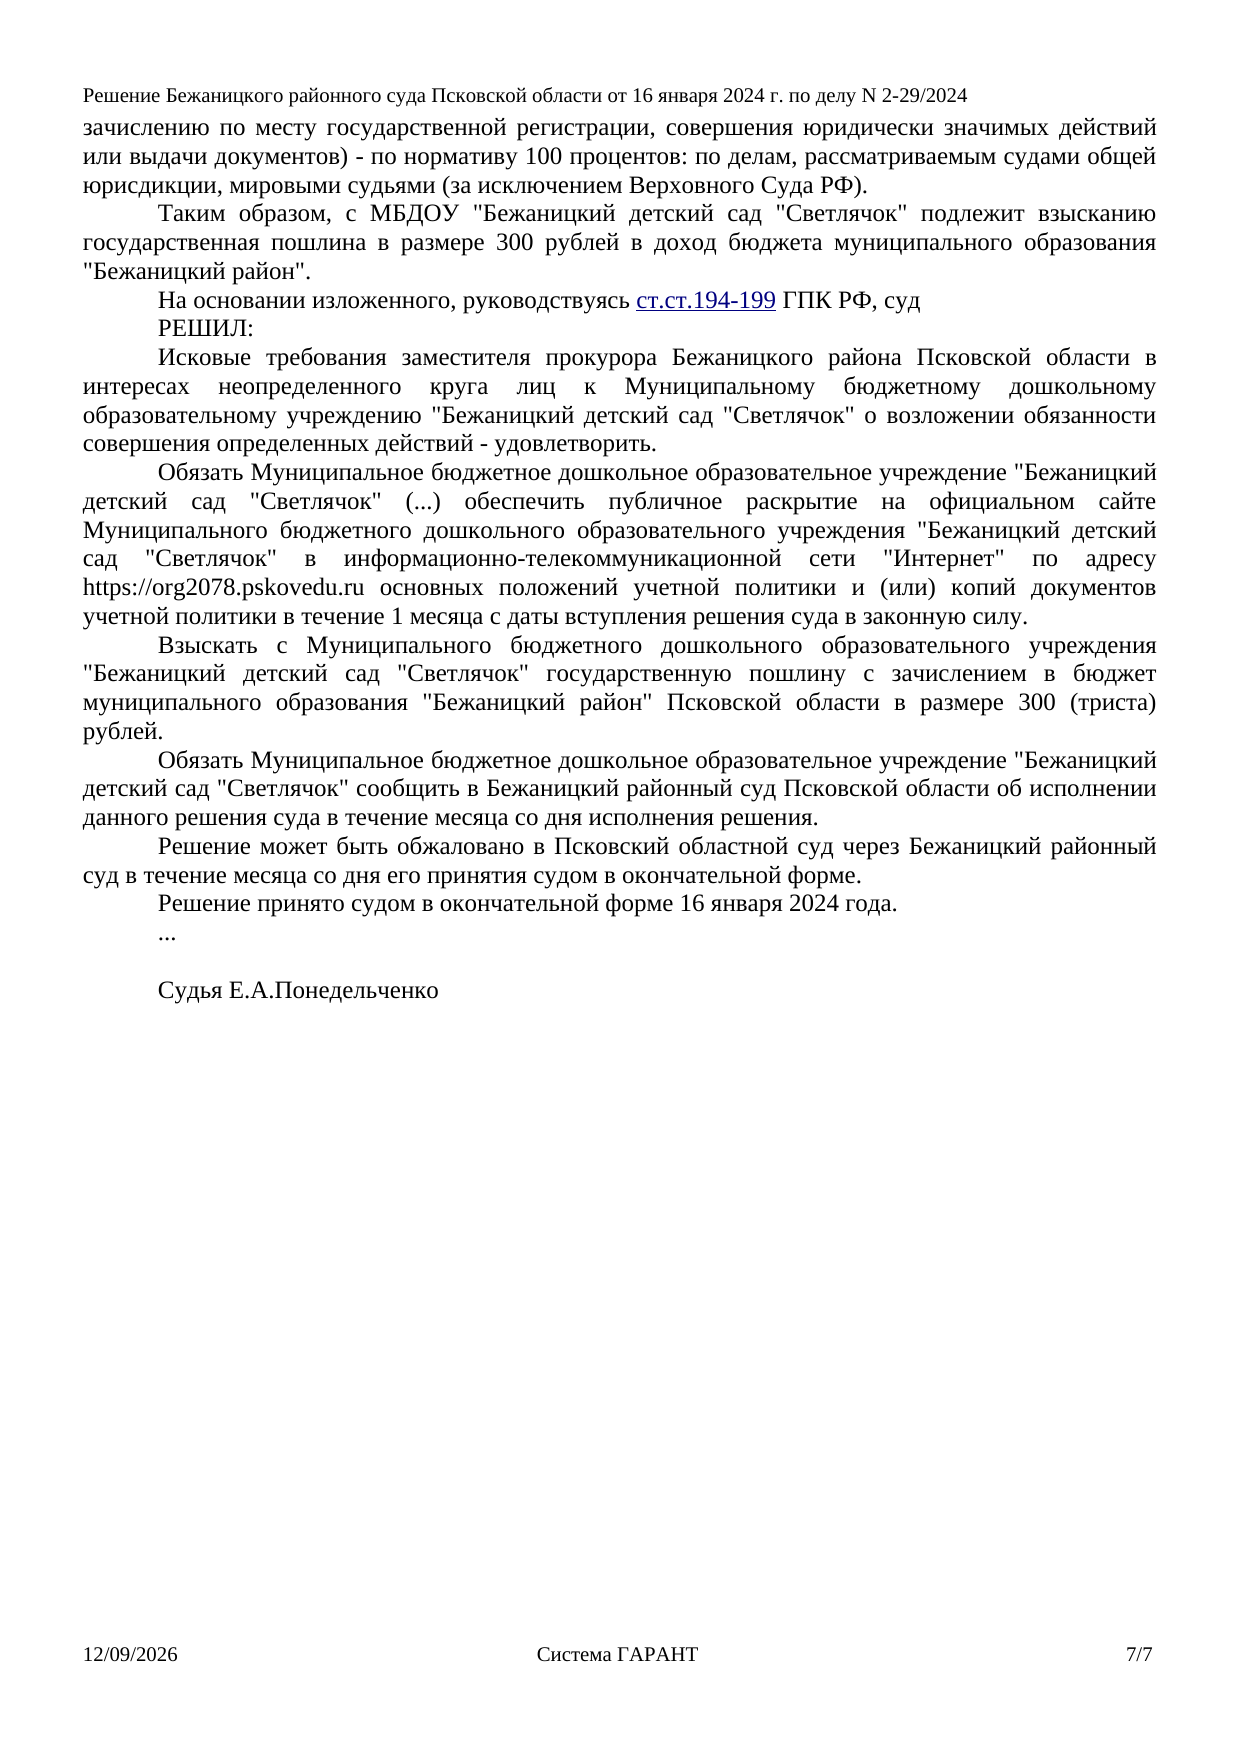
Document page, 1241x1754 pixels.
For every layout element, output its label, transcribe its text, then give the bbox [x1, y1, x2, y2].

text Решение принято судом в окончательной форме 16 января 2024 года. [83, 888, 1157, 917]
text Обязать Муниципальное бюджетное дошкольное образовательное учреждение "Бежаницкий детский сад "Светлячок" (...) обеспечить публичное раскрытие на официальном сайте Муниципального бюджетного дошкольного образовательного учреждения "Бежаницкий детский сад "Светлячок" в информационно-телекоммуникационной сети "Интернет" по адресу https://org2078.pskovedu.ru основных положений учетной политики и (или) копий документов учетной политики в течение 1 месяца с даты вступления решения суда в законную силу. [83, 457, 1157, 630]
text На основании изложенного, руководствуясь ст.ст.194-199 ГПК РФ, суд [83, 285, 1157, 313]
text Таким образом, с МБДОУ "Бежаницкий детский сад "Светлячок" подлежит взысканию государственная пошлина в размере 300 рублей в доход бюджета муниципального образования "Бежаницкий район". [83, 198, 1157, 285]
text РЕШИЛ: [83, 313, 1157, 342]
text Обязать Муниципальное бюджетное дошкольное образовательное учреждение "Бежаницкий детский сад "Светлячок" сообщить в Бежаницкий районный суд Псковской области об исполнении данного решения суда в течение месяца со дня исполнения решения. [83, 745, 1157, 831]
text зачислению по месту государственной регистрации, совершения юридически значимых действий или выдачи документов) - по нормативу 100 процентов: по делам, рассматриваемым судами общей юрисдикции, мировыми судьями (за исключением Верховного Суда РФ). [83, 112, 1157, 198]
text ... [83, 917, 1157, 946]
text Судья Е.А.Понедельченко [83, 975, 1157, 1003]
text Исковые требования заместителя прокурора Бежаницкого района Псковской области в интересах неопределенного круга лиц к Муниципальному бюджетному дошкольному образовательному учреждению "Бежаницкий детский сад "Светлячок" о возложении обязанности совершения определенных действий - удовлетворить. [83, 342, 1157, 457]
text Решение может быть обжаловано в Псковский областной суд через Бежаницкий районный суд в течение месяца со дня его принятия судом в окончательной форме. [83, 831, 1157, 888]
text Взыскать с Муниципального бюджетного дошкольного образовательного учреждения "Бежаницкий детский сад "Светлячок" государственную пошлину с зачислением в бюджет муниципального образования "Бежаницкий район" Псковской области в размере 300 (триста) рублей. [83, 630, 1157, 745]
